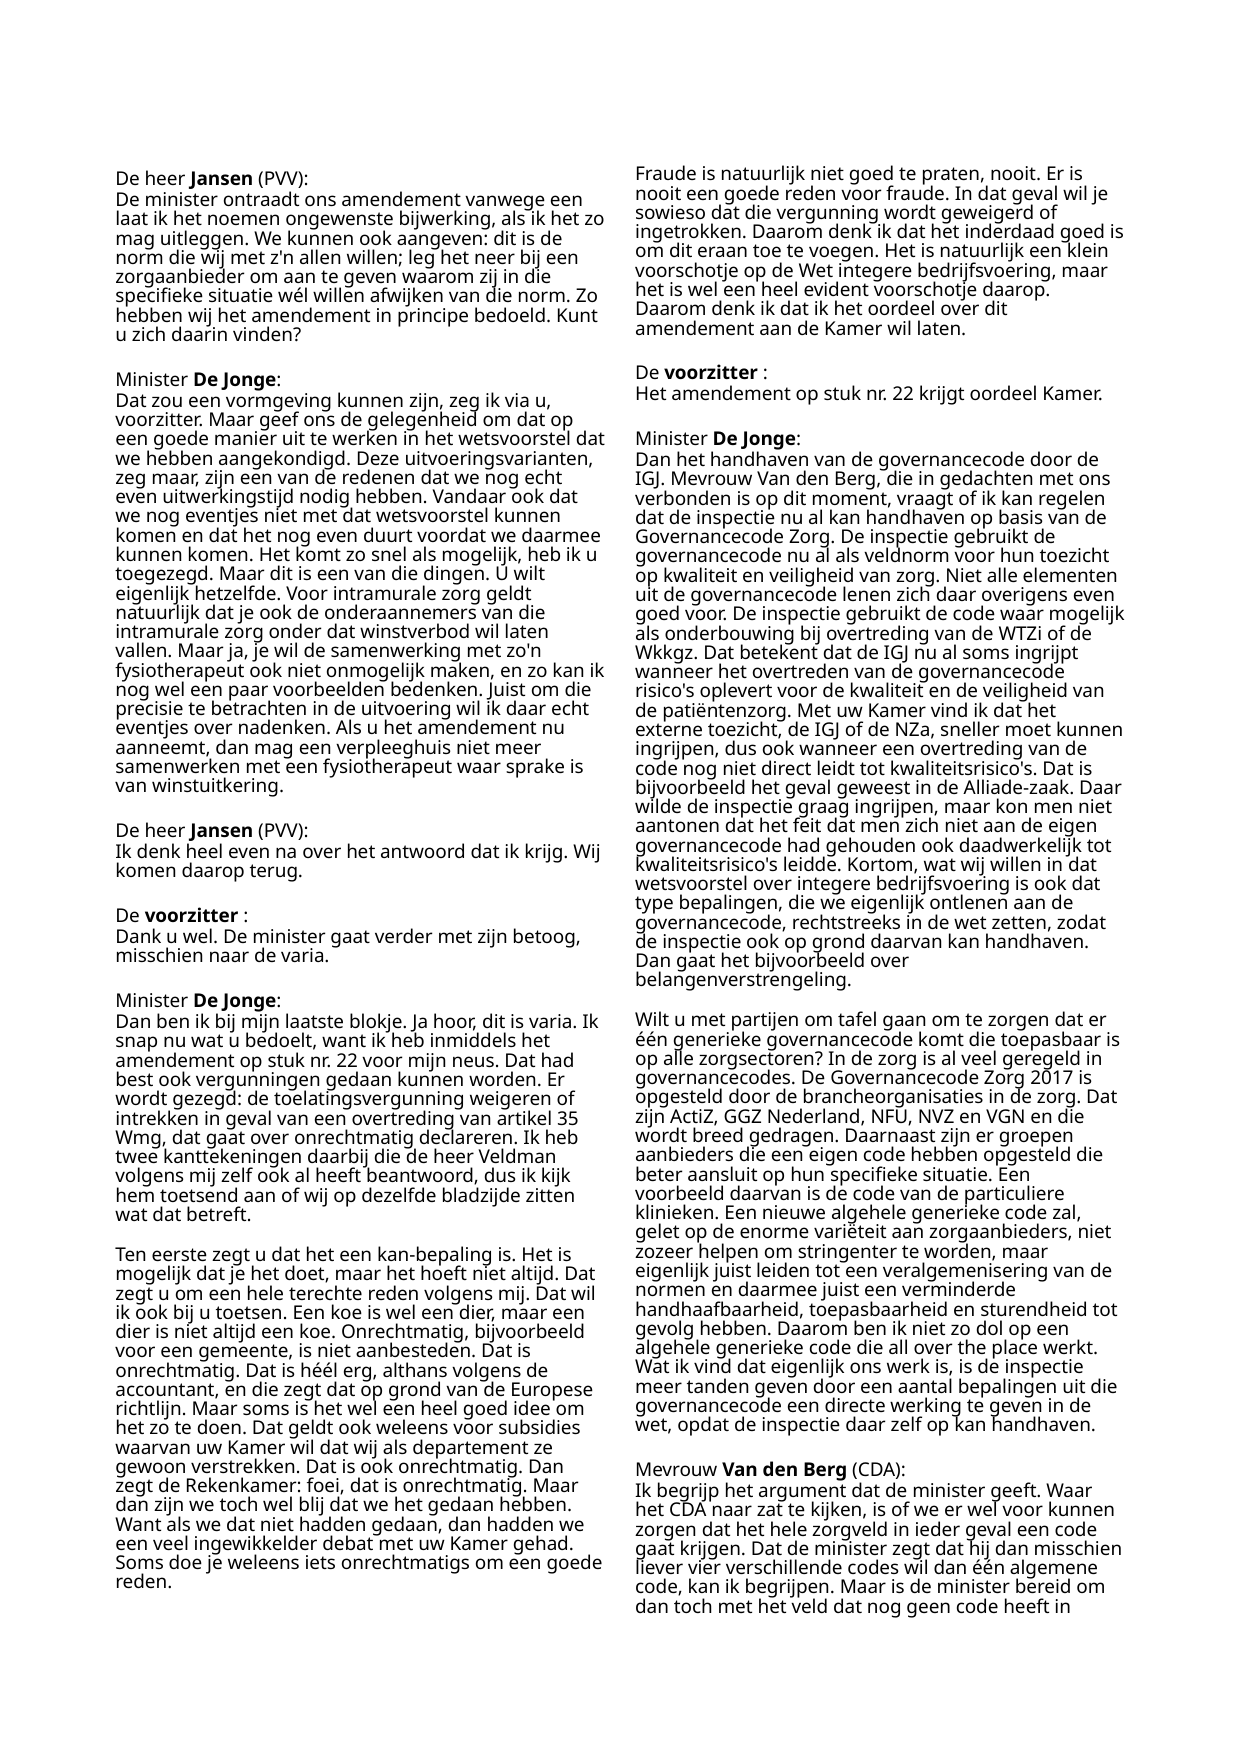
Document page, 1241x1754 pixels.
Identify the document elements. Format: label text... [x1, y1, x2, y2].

text Dan ben ik bij mijn laatste blokje. Ja hoor, dit is varia. Ik snap nu wat u bedoelt, want ik heb inmiddels het amendement op stuk nr. 22 voor mijn neus. Dat had best ook vergunningen gedaan kunnen worden. Er wordt gezegd: de toelatingsvergunning weigeren of intrekken in geval van een overtreding van artikel 35 Wmg, dat gaat over onrechtmatig declareren. Ik heb twee kanttekeningen daarbij die de heer Veldman volgens mij zelf ook al heeft beantwoord, dus ik kijk hem toetsend aan of wij op dezelfde bladzijde zitten wat dat betreft. [115, 1013, 605, 1225]
text Dan het handhaven van de governancecode door de IGJ. Mevrouw Van den Berg, die in gedachten met ons verbonden is op dit moment, vraagt of ik kan regelen dat de inspectie nu al kan handhaven op basis van de Governancecode Zorg. De inspectie gebruikt de governancecode nu al als veldnorm voor hun toezicht op kwaliteit en veiligheid van zorg. Niet alle elementen uit de governancecode lenen zich daar overigens even goed voor. De inspectie gebruikt de code waar mogelijk als onderbouwing bij overtreding van de WTZi of de Wkkgz. Dat betekent dat de IGJ nu al soms ingrijpt wanneer het overtreden van de governancecode risico's oplevert voor de kwaliteit en de veiligheid van de patiëntenzorg. Met uw Kamer vind ik dat het externe toezicht, de IGJ of de NZa, sneller moet kunnen ingrijpen, dus ook wanneer een overtreding van de code nog niet direct leidt tot kwaliteitsrisico's. Dat is bijvoorbeeld het geval geweest in de Alliade-zaak. Daar wilde de inspectie graag ingrijpen, maar kon men niet aantonen dat het feit dat men zich niet aan de eigen governancecode had gehouden ook daadwerkelijk tot kwaliteitsrisico's leidde. Kortom, wat wij willen in dat wetsvoorstel over integere bedrijfsvoering is ook dat type bepalingen, die we eigenlijk ontlenen aan de governancecode, rechtstreeks in de wet zetten, zodat de inspectie ook op grond daarvan kan handhaven. Dan gaat het bijvoorbeeld over belangenverstrengeling. [635, 451, 1125, 991]
text De heer Jansen (PVV): [115, 817, 605, 843]
text Ik denk heel even na over het antwoord dat ik krijg. Wij komen daarop terug. [115, 843, 605, 882]
text Minister De Jonge: [115, 987, 605, 1013]
text De voorzitter : [115, 902, 605, 928]
text Ik begrijp het argument dat de minister geeft. Waar het CDA naar zat te kijken, is of we er wel voor kunnen zorgen dat het hele zorgveld in ieder geval een code gaat krijgen. Dat de minister zegt dat hij dan misschien liever vier verschillende codes wil dan één algemene code, kan ik begrijpen. Maar is de minister bereid om dan toch met het veld dat nog geen code heeft in [635, 1482, 1125, 1617]
text Minister De Jonge: [115, 366, 605, 392]
text De voorzitter : [635, 359, 1125, 385]
text De heer Jansen (PVV): [115, 165, 605, 191]
text Fraude is natuurlijk niet goed te praten, nooit. Er is nooit een goede reden voor fraude. In dat geval wil je sowieso dat die vergunning wordt geweigerd of ingetrokken. Daarom denk ik dat het inderdaad goed is om dit eraan toe te voegen. Het is natuurlijk een klein voorschotje op de Wet integere bedrijfsvoering, maar het is wel een heel evident voorschotje daarop. Daarom denk ik dat ik het oordeel over dit amendement aan de Kamer wil laten. [635, 165, 1125, 339]
text Dank u wel. De minister gaat verder met zijn betoog, misschien naar de varia. [115, 928, 605, 967]
text Ten eerste zegt u dat het een kan-bepaling is. Het is mogelijk dat je het doet, maar het hoeft niet altijd. Dat zegt u om een hele terechte reden volgens mij. Dat wil ik ook bij u toetsen. Een koe is wel een dier, maar een dier is niet altijd een koe. Onrechtmatig, bijvoorbeeld voor een gemeente, is niet aanbesteden. Dat is onrechtmatig. Dat is héél erg, althans volgens de accountant, en die zegt dat op grond van de Europese richtlijn. Maar soms is het wel een heel goed idee om het zo te doen. Dat geldt ook weleens voor subsidies waarvan uw Kamer wil dat wij als departement ze gewoon verstrekken. Dat is ook onrechtmatig. Dan zegt de Rekenkamer: foei, dat is onrechtmatig. Maar dan zijn we toch wel blij dat we het gedaan hebben. Want als we dat niet hadden gedaan, dan hadden we een veel ingewikkelder debat met uw Kamer gehad. Soms doe je weleens iets onrechtmatigs om een goede reden. [115, 1246, 605, 1593]
text De minister ontraadt ons amendement vanwege een laat ik het noemen ongewenste bijwerking, als ik het zo mag uitleggen. We kunnen ook aangeven: dit is de norm die wij met z'n allen willen; leg het neer bij een zorgaanbieder om aan te geven waarom zij in die specifieke situatie wél willen afwijken van die norm. Zo hebben wij het amendement in principe bedoeld. Kunt u zich daarin vinden? [115, 191, 605, 345]
text Minister De Jonge: [635, 425, 1125, 451]
text Het amendement op stuk nr. 22 krijgt oordeel Kamer. [635, 385, 1125, 404]
text Mevrouw Van den Berg (CDA): [635, 1456, 1125, 1482]
text Wilt u met partijen om tafel gaan om te zorgen dat er één generieke governancecode komt die toepasbaar is op alle zorgsectoren? In de zorg is al veel geregeld in governancecodes. De Governancecode Zorg 2017 is opgesteld door de brancheorganisaties in de zorg. Dat zijn ActiZ, GGZ Nederland, NFU, NVZ en VGN en die wordt breed gedragen. Daarnaast zijn er groepen aanbieders die een eigen code hebben opgesteld die beter aansluit op hun specifieke situatie. Een voorbeeld daarvan is de code van de particuliere klinieken. Een nieuwe algehele generieke code zal, gelet op de enorme variëteit aan zorgaanbieders, niet zozeer helpen om stringenter te worden, maar eigenlijk juist leiden tot een veralgemenisering van de normen en daarmee juist een verminderde handhaafbaarheid, toepasbaarheid en sturendheid tot gevolg hebben. Daarom ben ik niet zo dol op een algehele generieke code die all over the place werkt. Wat ik vind dat eigenlijk ons werk is, is de inspectie meer tanden geven door een aantal bepalingen uit die governancecode een directe werking te geven in de wet, opdat de inspectie daar zelf op kan handhaven. [635, 1011, 1125, 1435]
text Dat zou een vormgeving kunnen zijn, zeg ik via u, voorzitter. Maar geef ons de gelegenheid om dat op een goede manier uit te werken in het wetsvoorstel dat we hebben aangekondigd. Deze uitvoeringsvarianten, zeg maar, zijn een van de redenen dat we nog echt even uitwerkingstijd nodig hebben. Vandaar ook dat we nog eventjes niet met dat wetsvoorstel kunnen komen en dat het nog even duurt voordat we daarmee kunnen komen. Het komt zo snel als mogelijk, heb ik u toegezegd. Maar dit is een van die dingen. U wilt eigenlijk hetzelfde. Voor intramurale zorg geldt natuurlijk dat je ook de onderaannemers van die intramurale zorg onder dat winstverbod wil laten vallen. Maar ja, je wil de samenwerking met zo'n fysiotherapeut ook niet onmogelijk maken, en zo kan ik nog wel een paar voorbeelden bedenken. Juist om die precisie te betrachten in de uitvoering wil ik daar echt eventjes over nadenken. Als u het amendement nu aanneemt, dan mag een verpleeghuis niet meer samenwerken met een fysiotherapeut waar sprake is van winstuitkering. [115, 392, 605, 796]
